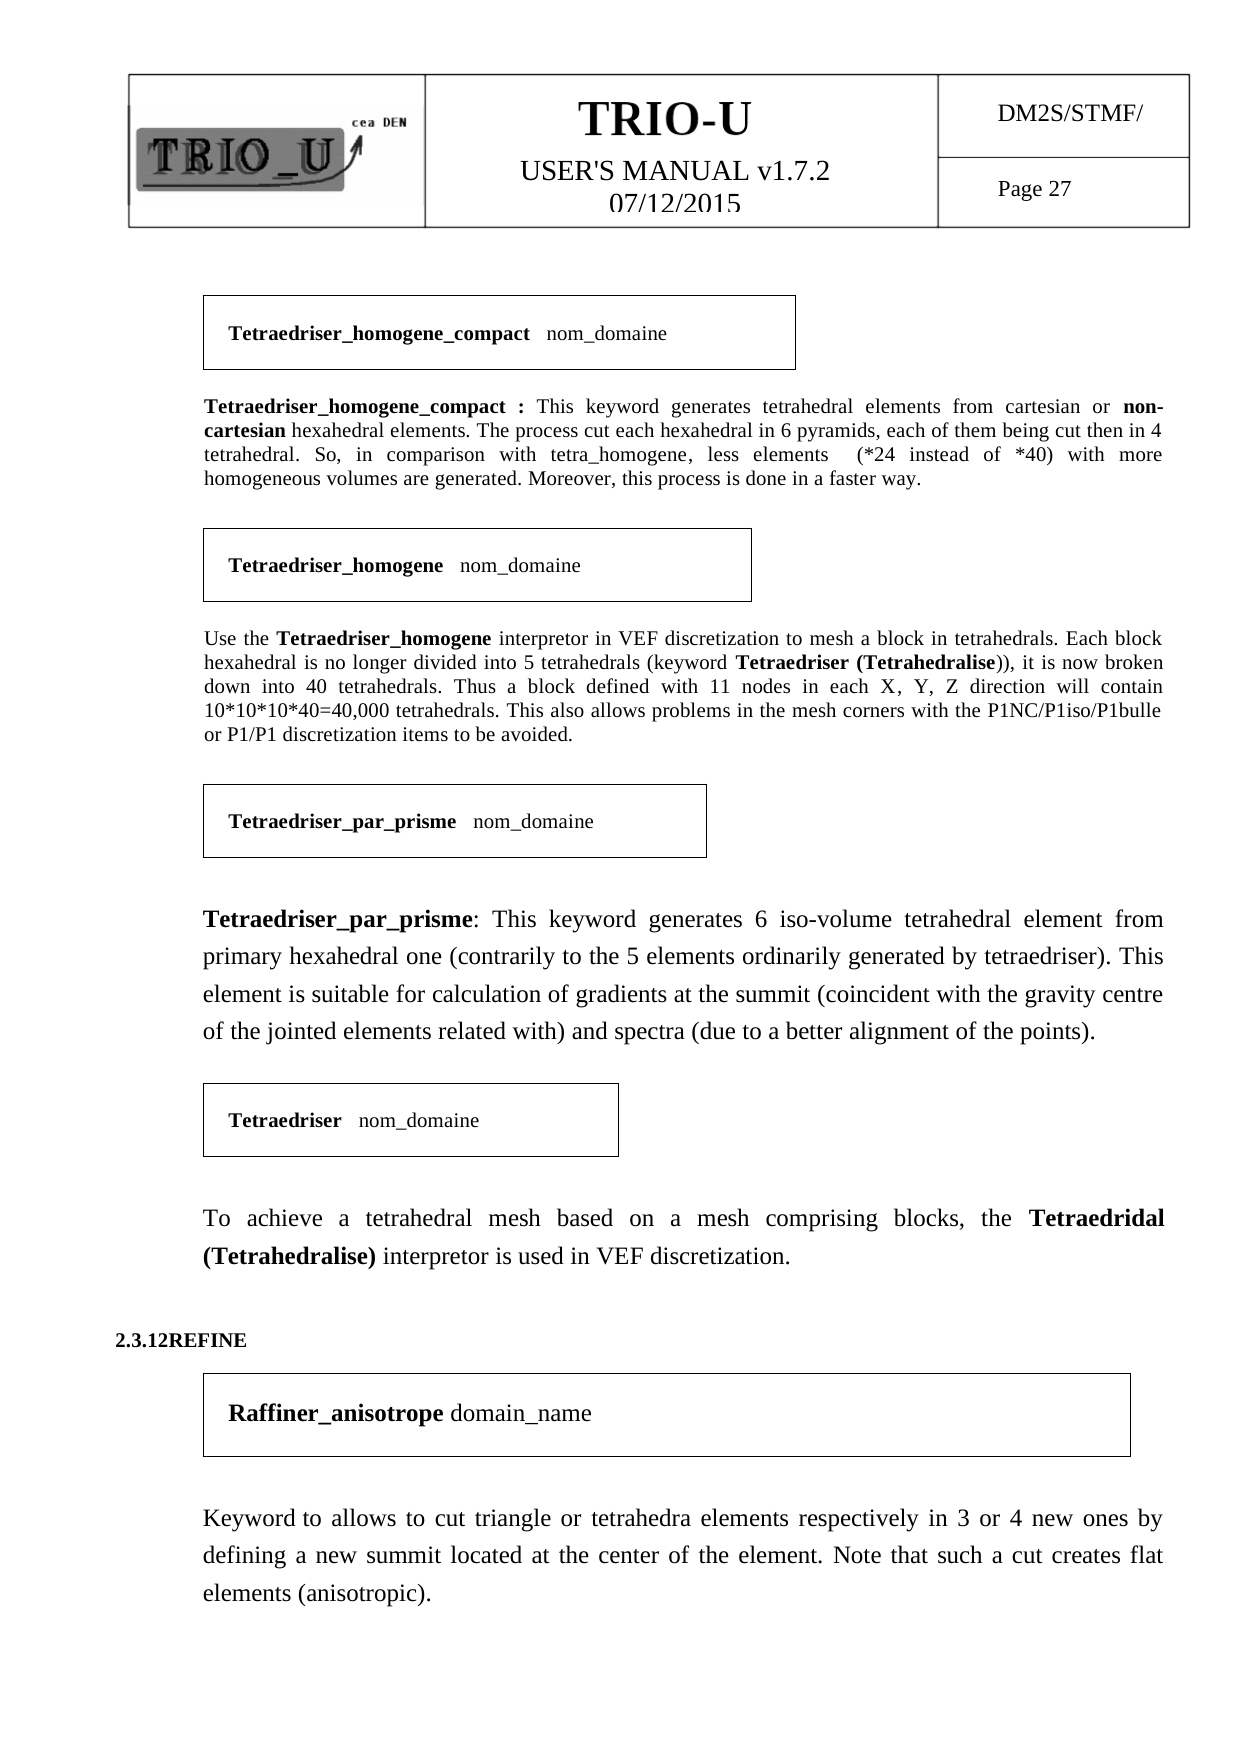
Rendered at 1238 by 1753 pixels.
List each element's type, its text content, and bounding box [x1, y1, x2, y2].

table_header Tetraedriser nom_domaine [204, 1084, 618, 1156]
table_header Raffiner_anisotrope domain_name [204, 1374, 1130, 1456]
subtitle REFINE [115, 1328, 1164, 1352]
table_header Tetraedriser_par_prisme nom_domaine [204, 785, 706, 857]
table_header Tetraedriser_homogene nom_domaine [204, 529, 751, 601]
text Tetraedriser_homogene_compact : This keyword generates tetrahedral elements from cartesian or non-cartesian hexahedral elements. The process cut each hexahedral in 6 pyramids, each of them being cut then in 4 tetrahedral. So, in comparison with tetra_homogene, less elements (*24 instead of *40) with more homogeneous volumes are generated. Moreover, this process is done in a faster way. [204, 394, 1164, 490]
table_header Tetraedriser_homogene_compact nom_domaine [204, 296, 795, 368]
text Tetraedriser_par_prisme: This keyword generates 6 iso-volume tetrahedral element from primary hexahedral one (contrarily to the 5 elements ordinarily generated by tetraedriser). This element is suitable for calculation of gradients at the summit (coincident with the gravity centre of the jointed elements related with) and spectra (due to a better alignment of the points). [203, 895, 1165, 1045]
text Keyword to allows to cut triangle or tetrahedra elements respectively in 3 or 4 new ones by defining a new summit located at the center of the element. Note that such a cut creates flat elements (anisotropic). [203, 1494, 1165, 1607]
text To achieve a tetrahedral mesh based on a mesh comprising blocks, the Tetraedridal (Tetrahedralise) interpretor is used in VEF discretization. [203, 1194, 1165, 1269]
text Use the Tetraedriser_homogene interpretor in VEF discretization to mesh a block in tetrahedrals. Each block hexahedral is no longer divided into 5 tetrahedrals (keyword Tetraedriser (Tetrahedralise)), it is now broken down into 40 tetrahedrals. Thus a block defined with 11 nodes in each X, Y, Z direction will contain 10*10*10*40=40,000 tetrahedrals. This also allows problems in the mesh corners with the P1NC/P1iso/P1bulle or P1/P1 discretization items to be avoided. [204, 626, 1164, 746]
